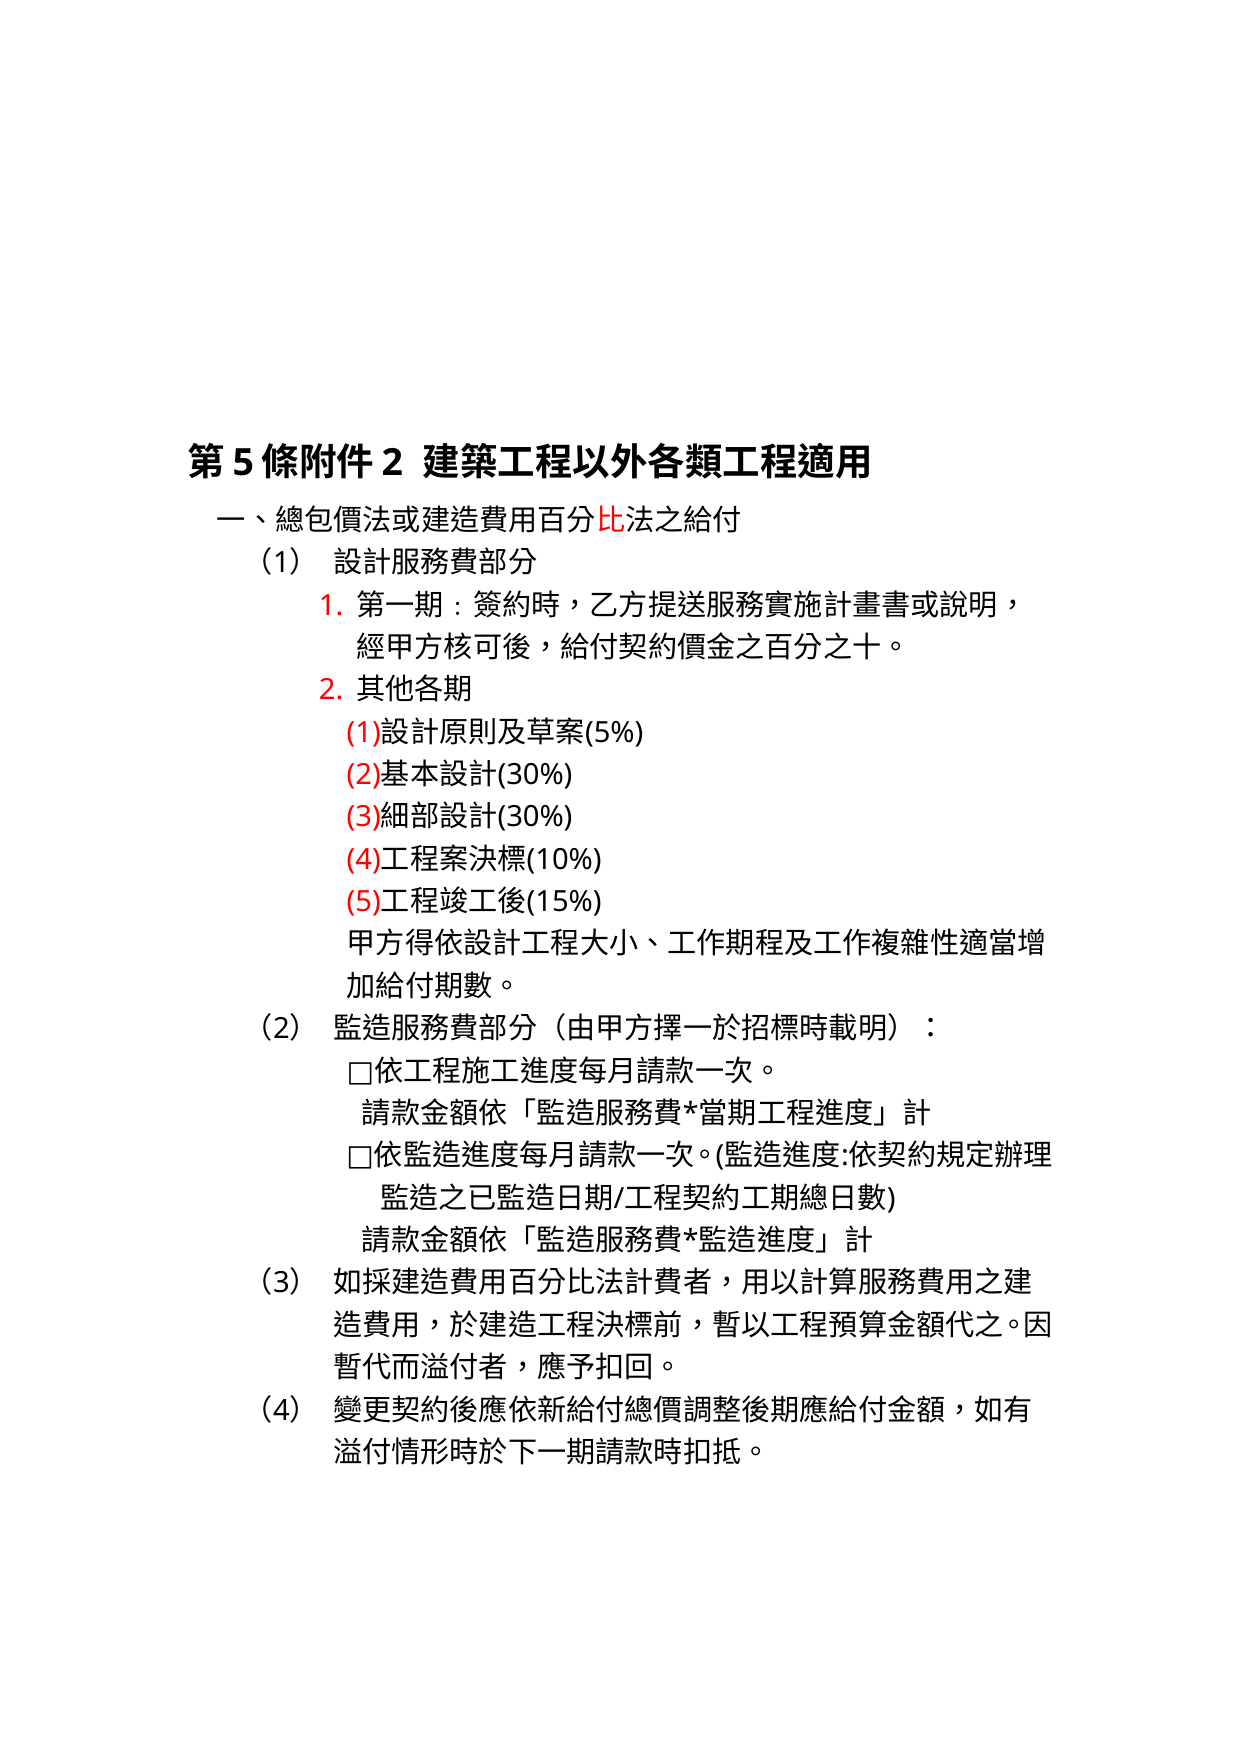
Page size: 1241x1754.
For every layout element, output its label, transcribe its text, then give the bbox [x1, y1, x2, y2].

list 變更契約後應依新給付總價調整後期應給付金額，如有溢付情形時於下一期請款時扣抵。 [244, 1386, 1053, 1471]
text (2)基本設計(30%) [288, 751, 1053, 793]
list 其他各期 [319, 666, 1053, 708]
list 第一期﹕簽約時，乙方提送服務實施計畫書或說明，經甲方核可後，給付契約價金之百分之十。 [319, 581, 1053, 666]
list 監造服務費部分（由甲方擇一於招標時載明）： [244, 1005, 1053, 1047]
text (5)工程竣工後(15%) [288, 878, 1053, 920]
text □依監造進度每月請款一次。(監造進度:依契約規定辦理監造之已監造日期/工程契約工期總日數) [346, 1132, 1053, 1217]
text 甲方得依設計工程大小、工作期程及工作複雜性適當增加給付期數。 [346, 920, 1053, 1005]
text 第5條附件2 建築工程以外各類工程適用 [187, 421, 1053, 496]
text (4)工程案決標(10%) [288, 835, 1053, 878]
text (3)細部設計(30%) [288, 793, 1053, 835]
text (1)設計原則及草案(5%) [288, 708, 1053, 751]
text 一、總包價法或建造費用百分比法之給付 [187, 496, 1053, 539]
text 請款金額依「監造服務費*監造進度」計 [346, 1217, 1053, 1259]
list 設計服務費部分 [244, 539, 1053, 581]
text 請款金額依「監造服務費*當期工程進度」計 [288, 1089, 1053, 1132]
list 如採建造費用百分比法計費者，用以計算服務費用之建造費用，於建造工程決標前，暫以工程預算金額代之。因暫代而溢付者，應予扣回。 [244, 1259, 1053, 1386]
text □依工程施工進度每月請款一次。 [288, 1047, 1053, 1089]
